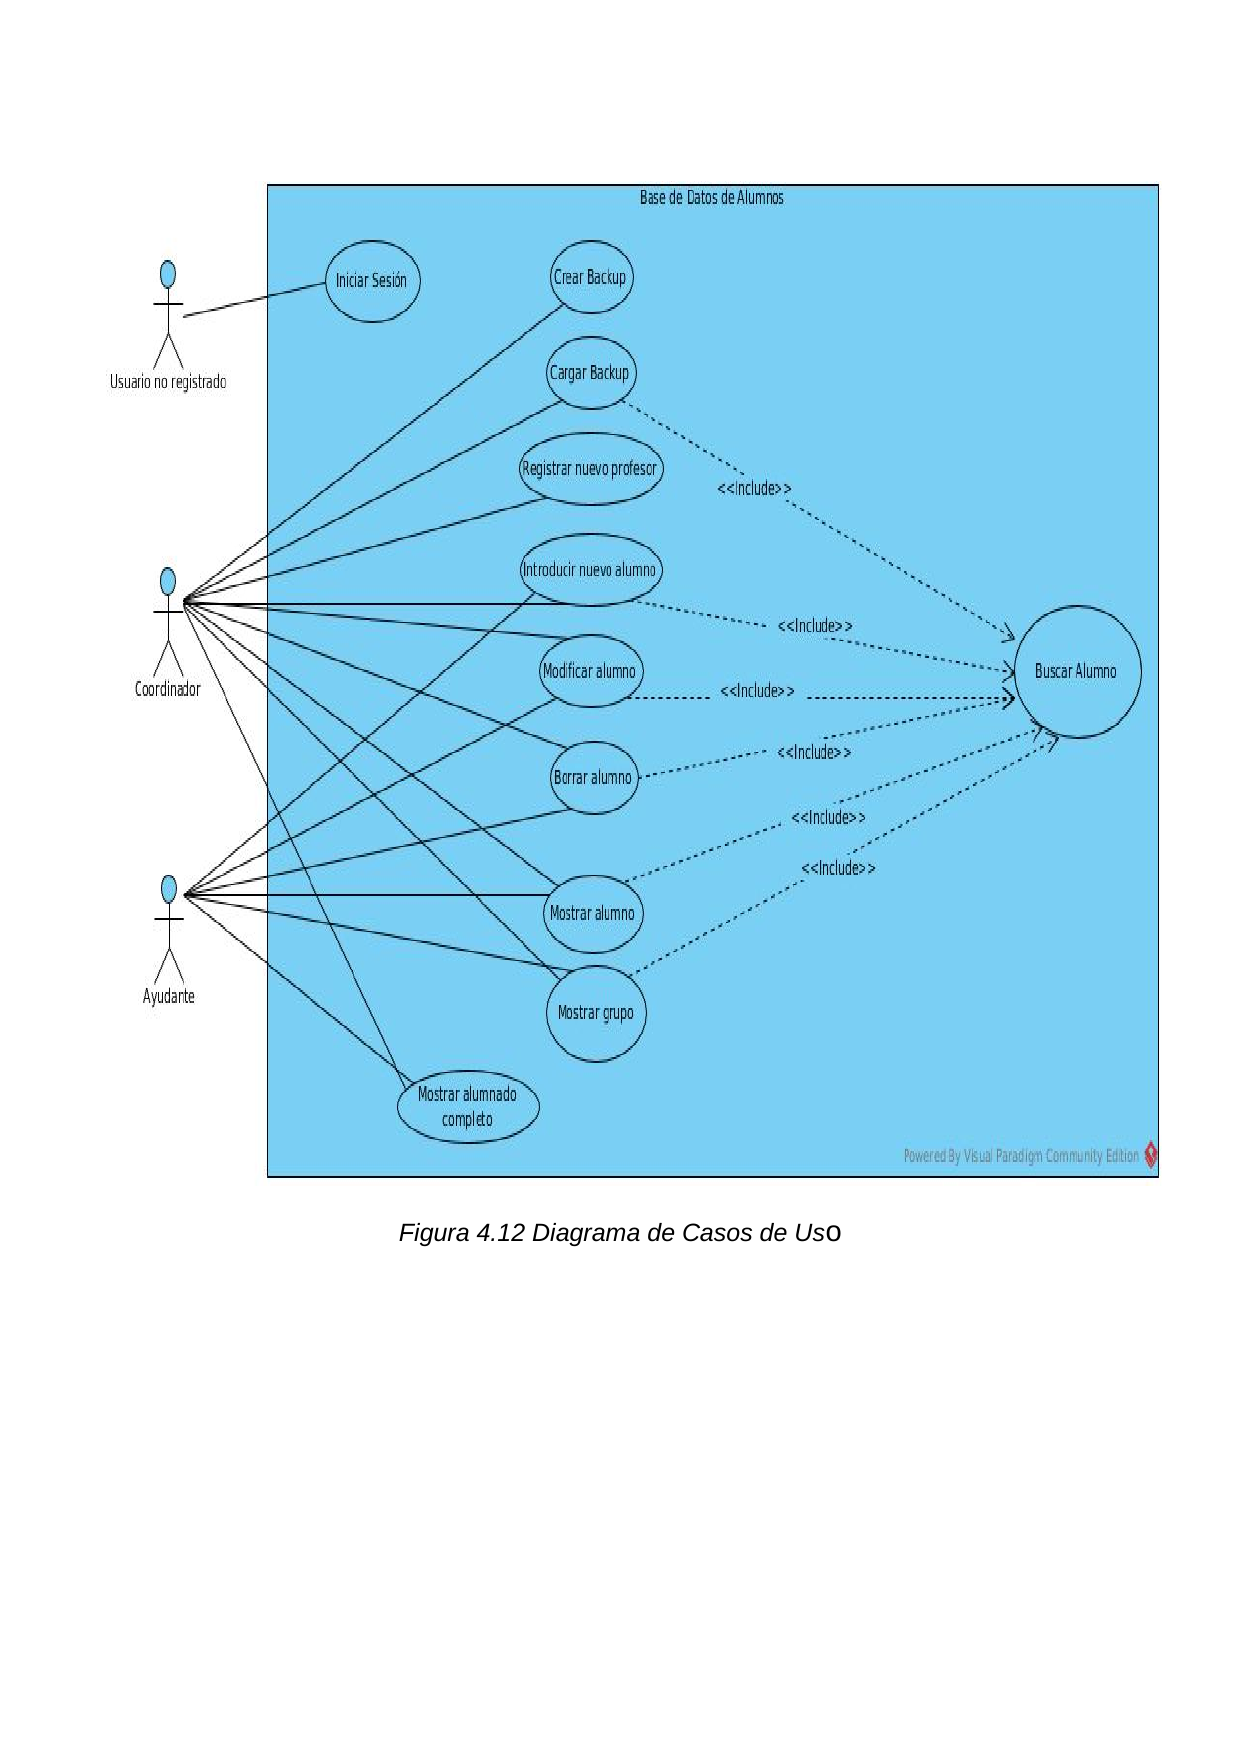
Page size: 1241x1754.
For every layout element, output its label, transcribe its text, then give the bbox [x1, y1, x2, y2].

text Figura 4.12 Diagrama de Casos de Uso [118, 1214, 1122, 1248]
picture [98, 181, 1162, 1186]
